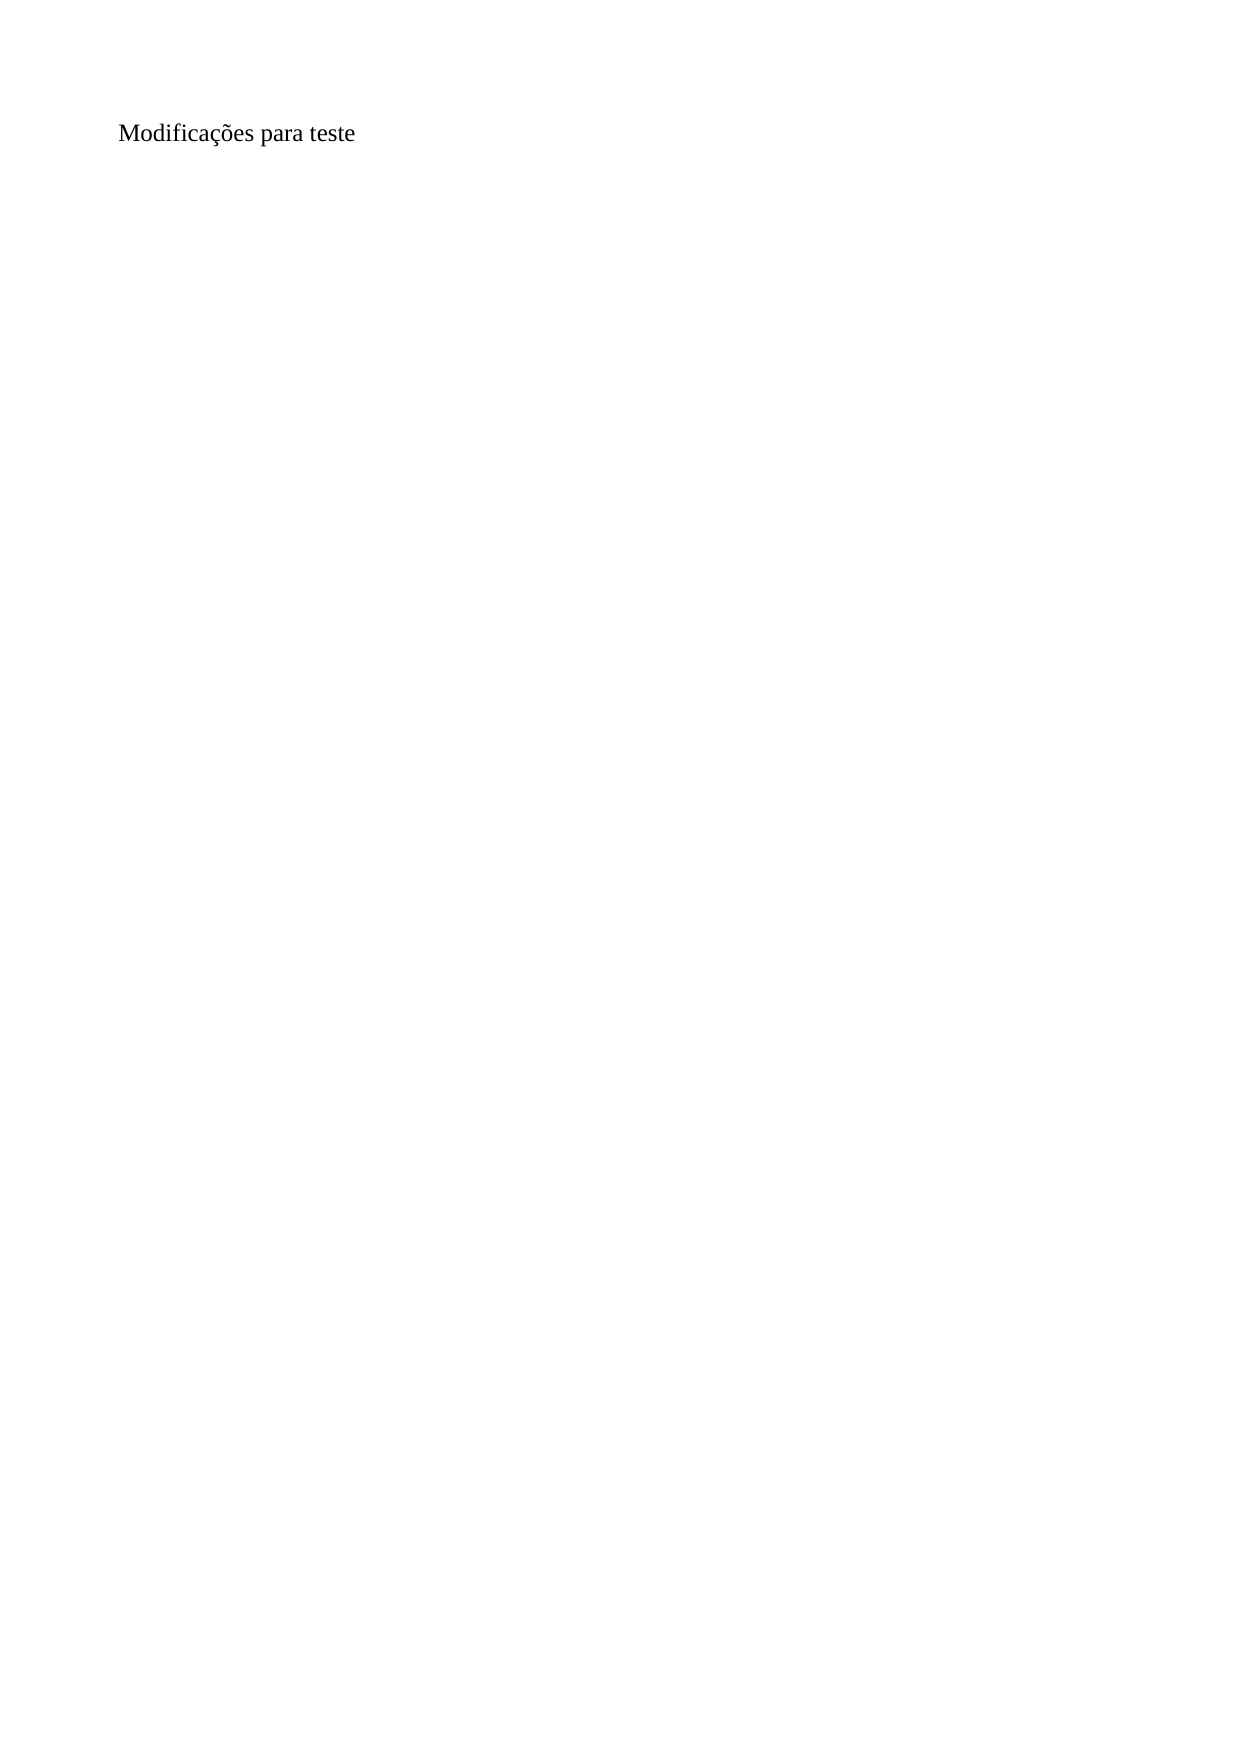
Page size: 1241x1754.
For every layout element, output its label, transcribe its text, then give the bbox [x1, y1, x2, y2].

text Modificações para teste [118, 118, 1122, 147]
